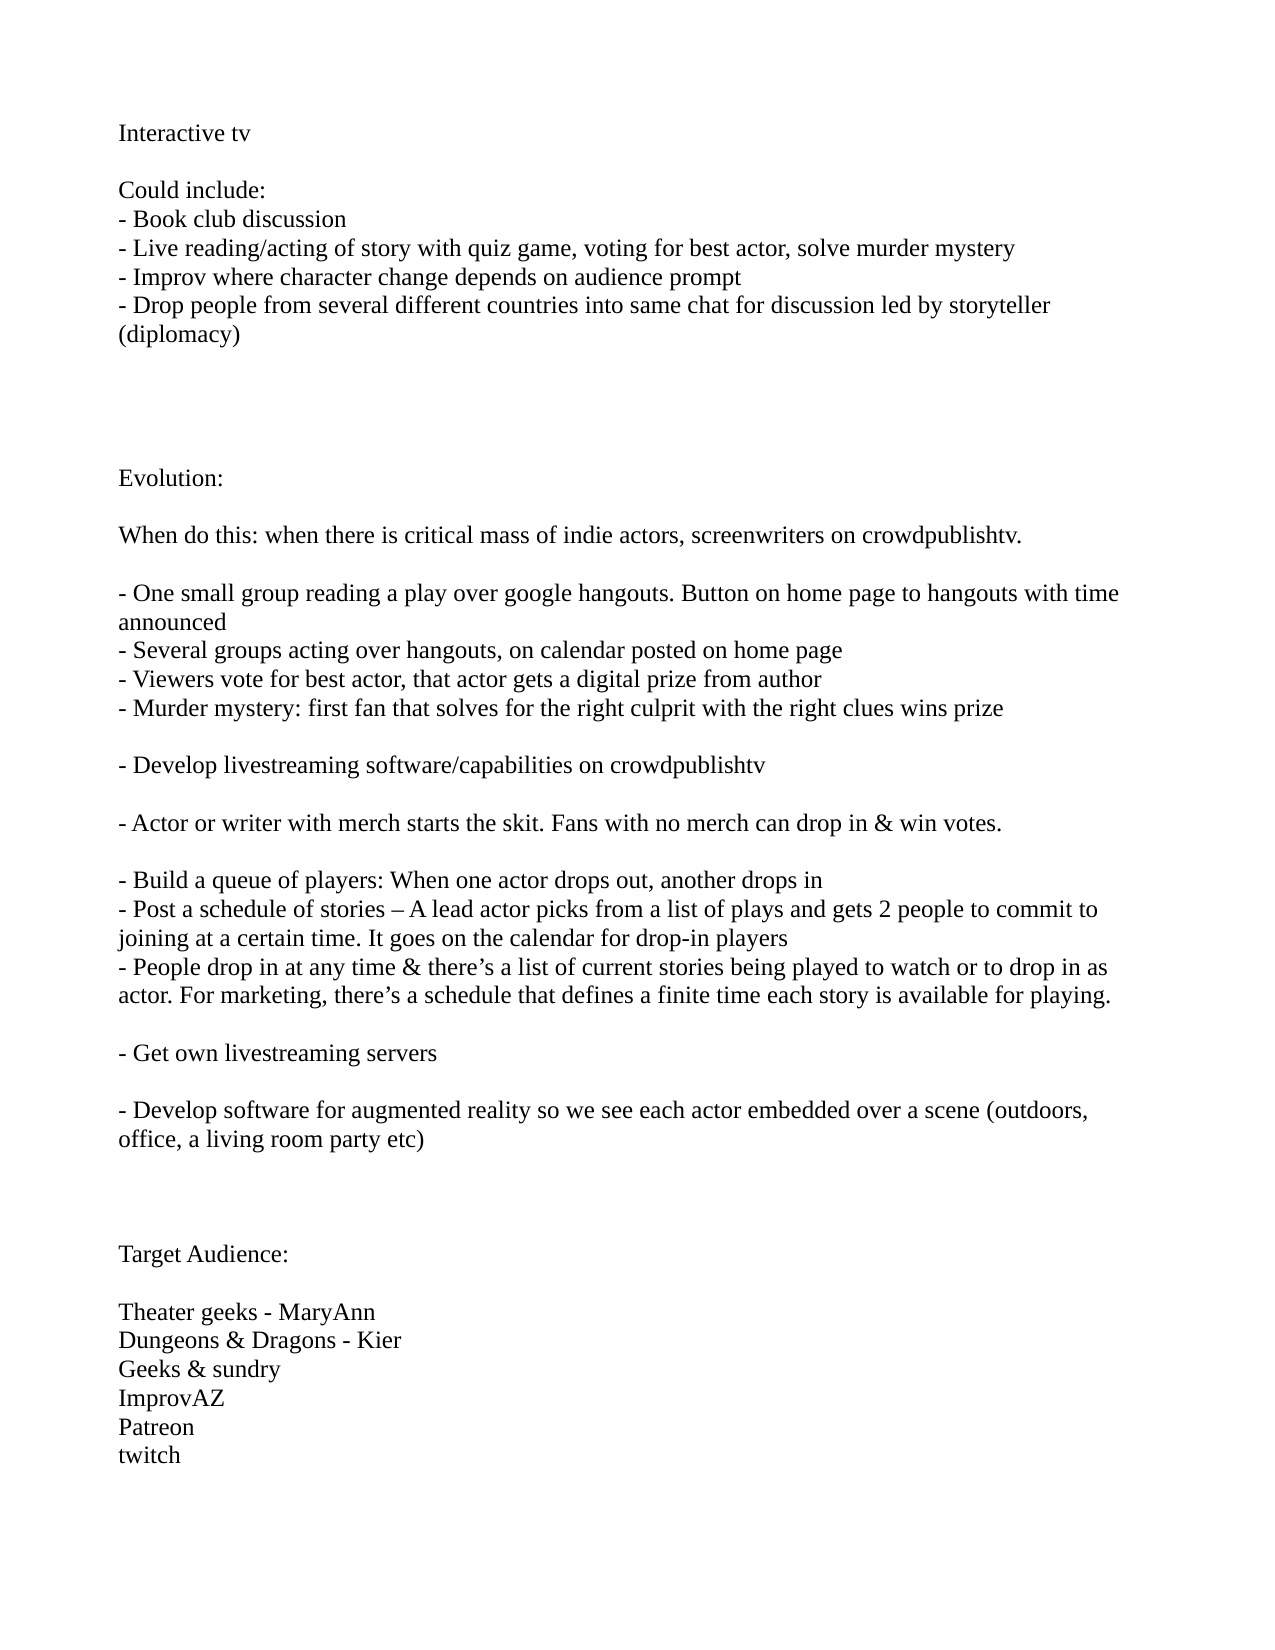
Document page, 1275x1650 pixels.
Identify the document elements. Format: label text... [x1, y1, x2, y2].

text - Get own livestreaming servers [118, 1038, 1157, 1067]
text - Actor or writer with merch starts the skit. Fans with no merch can drop in & win votes. [118, 808, 1157, 837]
text Theater geeks - MaryAnn [118, 1297, 1157, 1326]
text - Post a schedule of stories – A lead actor picks from a list of plays and gets 2 people to commit to joining at a certain time. It goes on the calendar for drop-in players [118, 894, 1157, 952]
text Interactive tv [118, 118, 1157, 147]
text - Book club discussion [118, 204, 1157, 233]
text - Several groups acting over hangouts, on calendar posted on home page [118, 636, 1157, 664]
text Geeks & sundry [118, 1354, 1157, 1383]
text - Murder mystery: first fan that solves for the right culprit with the right clues wins prize [118, 693, 1157, 722]
text Evolution: [118, 463, 1157, 492]
text ImprovAZ [118, 1383, 1157, 1412]
text - Viewers vote for best actor, that actor gets a digital prize from author [118, 664, 1157, 693]
text - Build a queue of players: When one actor drops out, another drops in [118, 866, 1157, 894]
text Dungeons & Dragons - Kier [118, 1326, 1157, 1354]
text - Develop livestreaming software/capabilities on crowdpublishtv [118, 751, 1157, 779]
text Target Audience: [118, 1239, 1157, 1268]
text Could include: [118, 176, 1157, 204]
text When do this: when there is critical mass of indie actors, screenwriters on crowdpublishtv. [118, 521, 1157, 549]
text - Drop people from several different countries into same chat for discussion led by storyteller (diplomacy) [118, 291, 1157, 348]
text twitch [118, 1441, 1157, 1469]
text Patreon [118, 1412, 1157, 1441]
text - Improv where character change depends on audience prompt [118, 262, 1157, 291]
text - People drop in at any time & there’s a list of current stories being played to watch or to drop in as actor. For marketing, there’s a schedule that defines a finite time each story is available for playing. [118, 952, 1157, 1009]
text - Live reading/acting of story with quiz game, voting for best actor, solve murder mystery [118, 233, 1157, 262]
text - One small group reading a play over google hangouts. Button on home page to hangouts with time announced [118, 578, 1157, 636]
text - Develop software for augmented reality so we see each actor embedded over a scene (outdoors, office, a living room party etc) [118, 1096, 1157, 1153]
